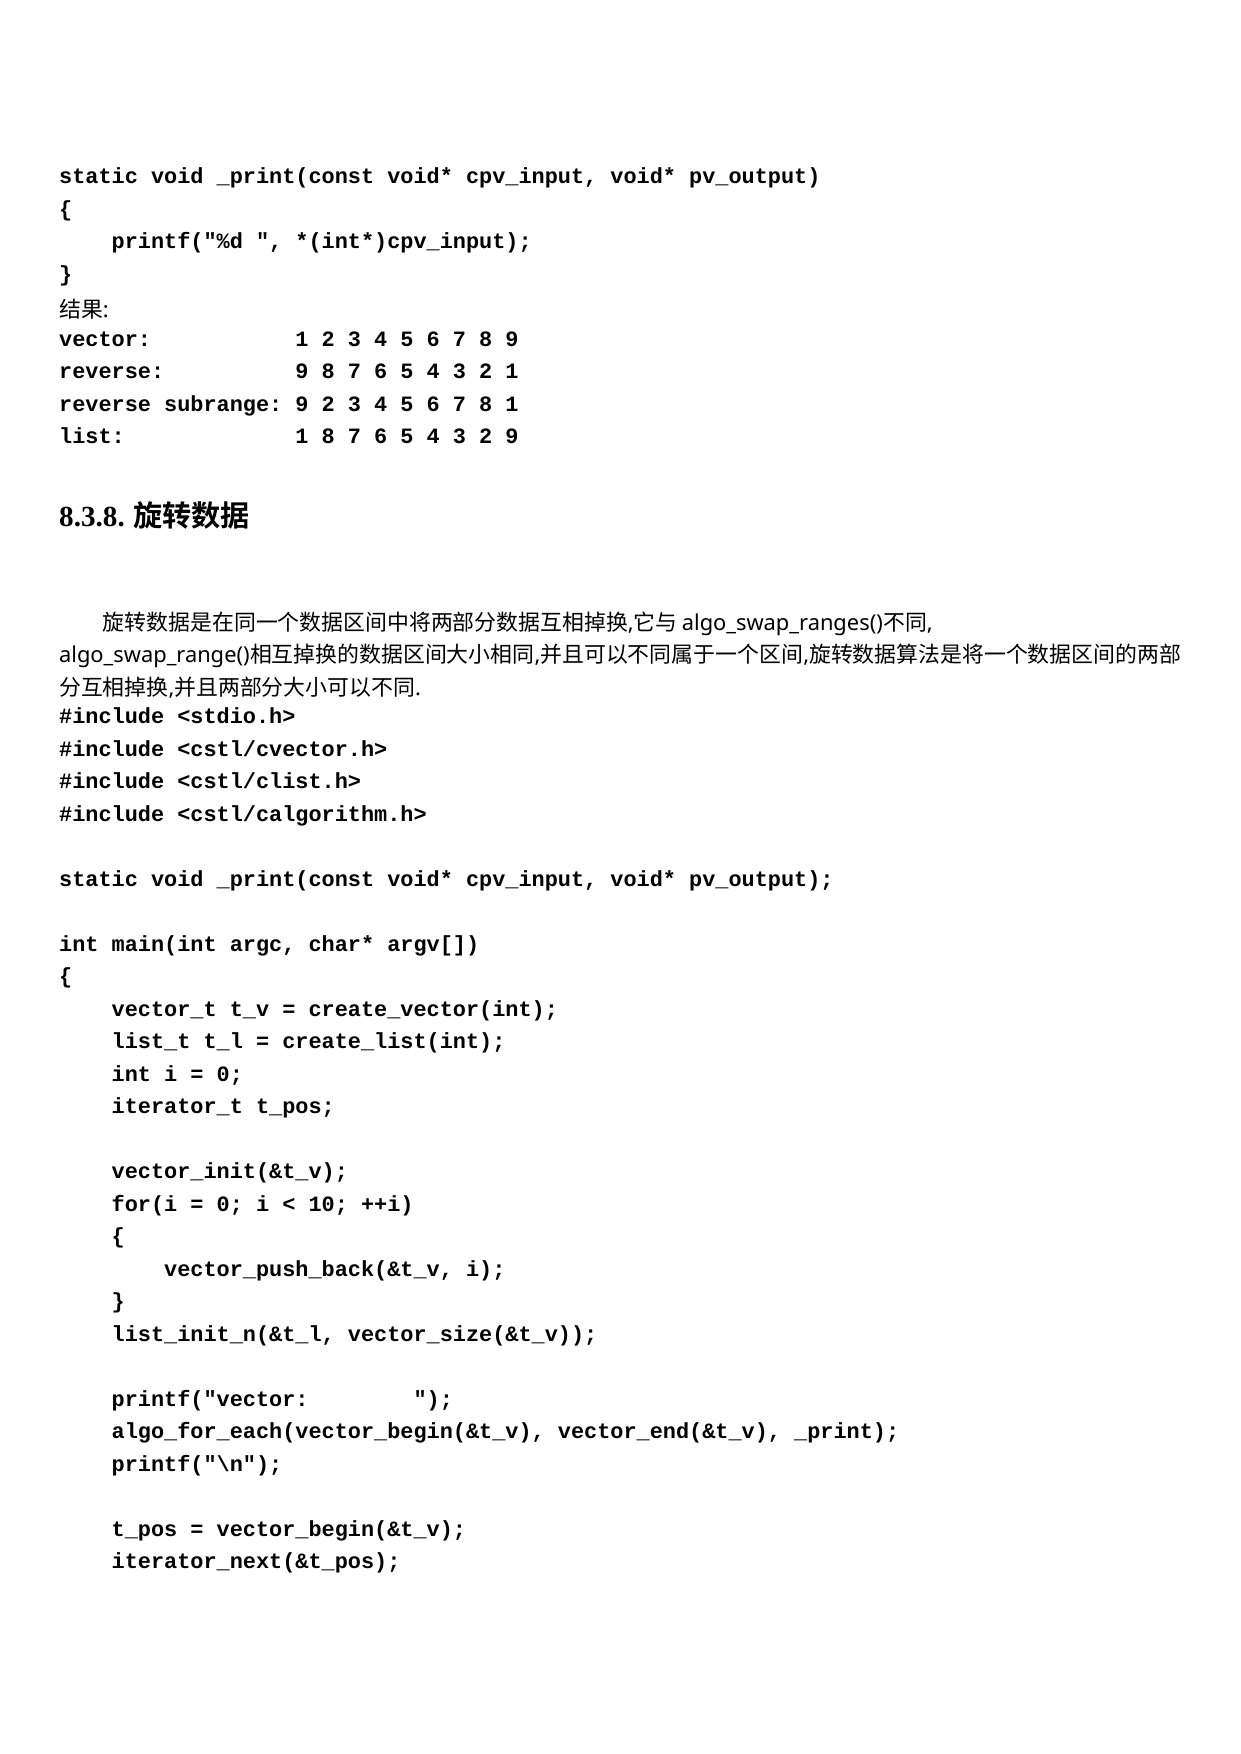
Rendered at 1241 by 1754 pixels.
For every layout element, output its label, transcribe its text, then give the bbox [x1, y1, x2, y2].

text int main(int argc, char* argv[]) [59, 929, 1181, 962]
text { [59, 962, 1181, 994]
text } [59, 1287, 1181, 1319]
text t_pos = vector_begin(&t_v); [59, 1514, 1181, 1547]
text #include <stdio.h> [59, 702, 1181, 734]
text reverse subrange: 9 2 3 4 5 6 7 8 1 [59, 389, 1181, 422]
text vector_push_back(&t_v, i); [59, 1254, 1181, 1287]
text #include <cstl/calgorithm.h> [59, 799, 1181, 832]
text algo_for_each(vector_begin(&t_v), vector_end(&t_v), _print); [59, 1417, 1181, 1449]
subtitle 旋转数据 [59, 481, 1181, 546]
text { [59, 1222, 1181, 1254]
text 旋转数据是在同一个数据区间中将两部分数据互相掉换,它与algo_swap_ranges()不同, [59, 604, 1181, 637]
text vector: 1 2 3 4 5 6 7 8 9 [59, 324, 1181, 357]
text list: 1 8 7 6 5 4 3 2 9 [59, 422, 1181, 454]
text algo_swap_range()相互掉换的数据区间大小相同,并且可以不同属于一个区间,旋转数据算法是将一个数据区间的两部分互相掉换,并且两部分大小可以不同. [59, 637, 1181, 702]
text vector_init(&t_v); [59, 1157, 1181, 1189]
text iterator_next(&t_pos); [59, 1547, 1181, 1579]
text printf("vector: "); [59, 1384, 1181, 1417]
text list_init_n(&t_l, vector_size(&t_v)); [59, 1319, 1181, 1352]
text 结果: [59, 292, 1181, 324]
text iterator_t t_pos; [59, 1092, 1181, 1124]
text static void _print(const void* cpv_input, void* pv_output) [59, 162, 1181, 194]
text for(i = 0; i < 10; ++i) [59, 1189, 1181, 1222]
text reverse: 9 8 7 6 5 4 3 2 1 [59, 357, 1181, 389]
text } [59, 259, 1181, 292]
text printf("\n"); [59, 1449, 1181, 1482]
text #include <cstl/cvector.h> [59, 734, 1181, 767]
text { [59, 194, 1181, 227]
text int i = 0; [59, 1059, 1181, 1092]
text printf("%d ", *(int*)cpv_input); [59, 227, 1181, 259]
text vector_t t_v = create_vector(int); [59, 994, 1181, 1027]
text static void _print(const void* cpv_input, void* pv_output); [59, 864, 1181, 897]
text #include <cstl/clist.h> [59, 767, 1181, 799]
text list_t t_l = create_list(int); [59, 1027, 1181, 1059]
